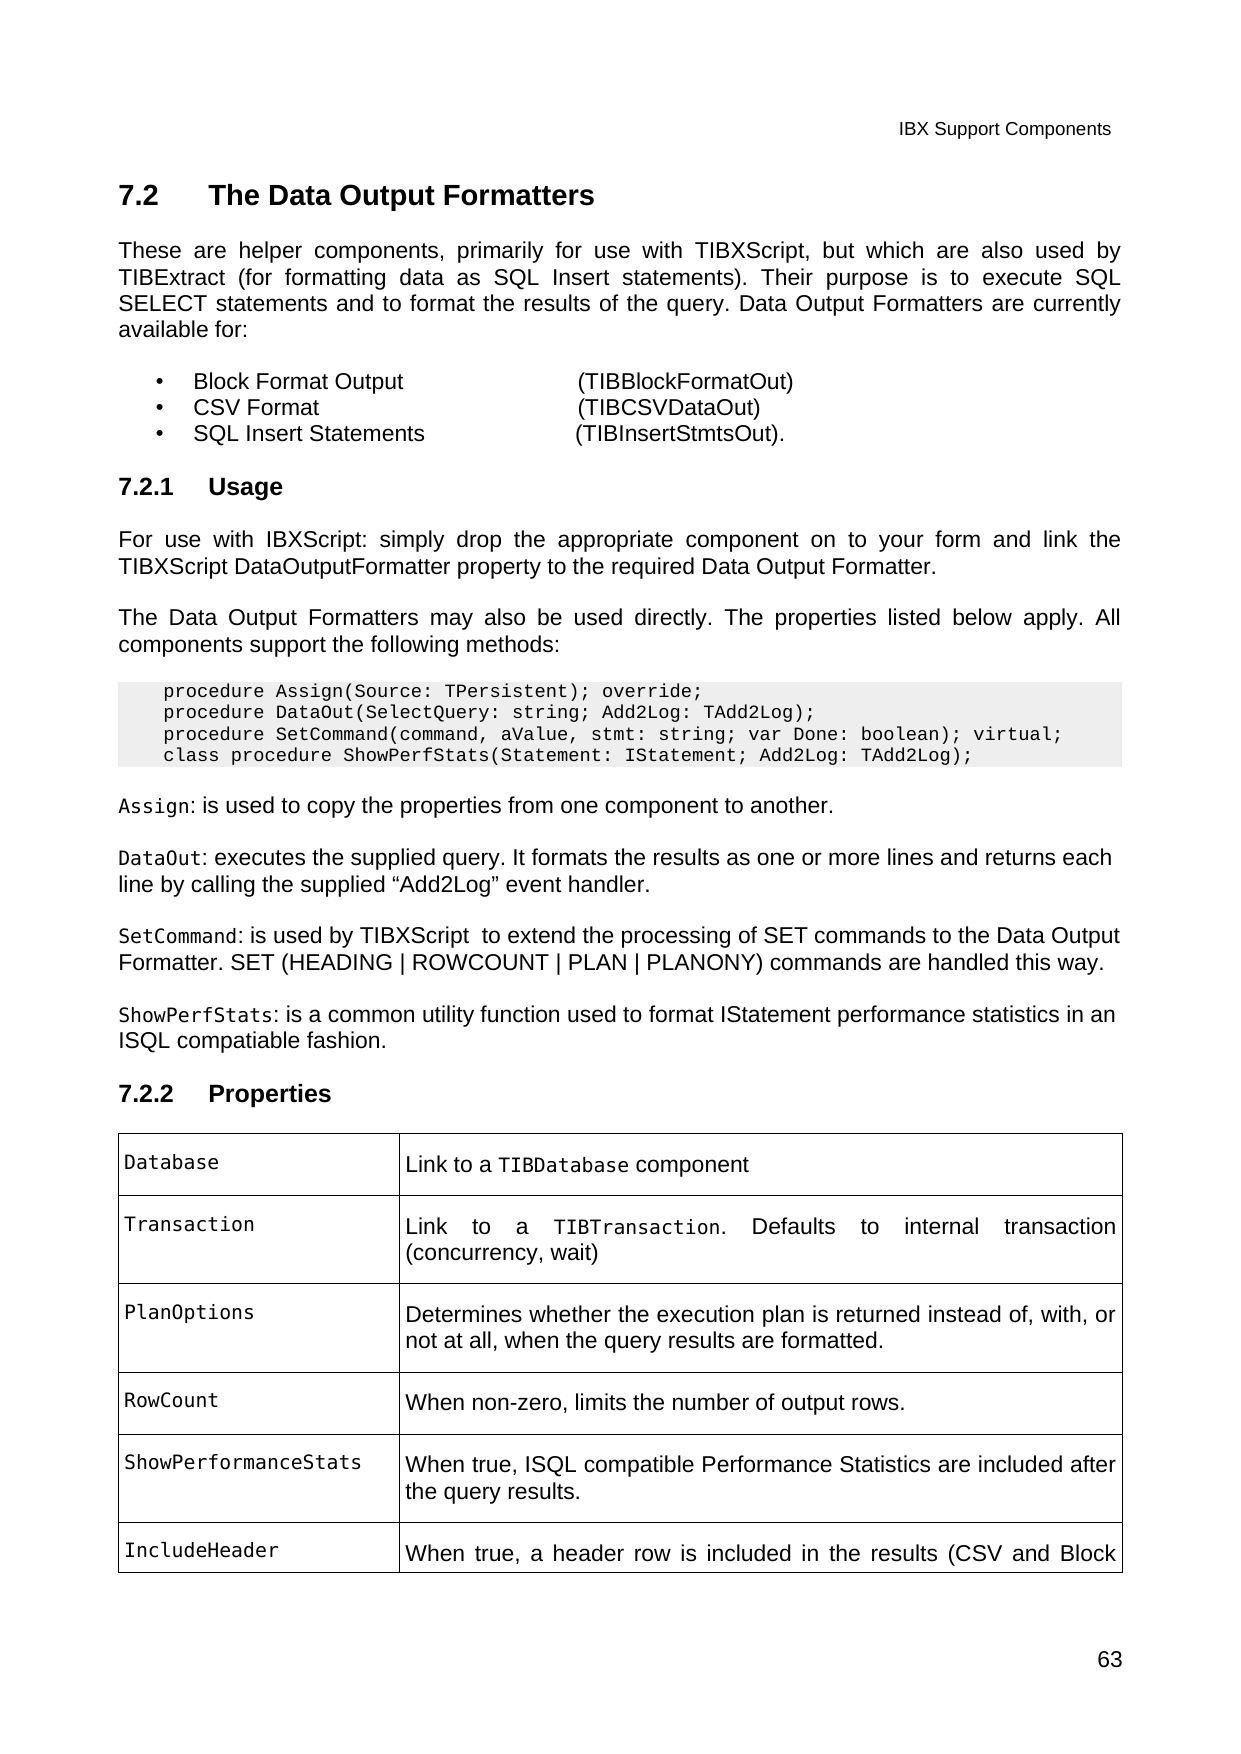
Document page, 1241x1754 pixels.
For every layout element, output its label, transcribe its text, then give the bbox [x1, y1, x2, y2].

text For use with IBXScript: simply drop the appropriate component on to your form and link the TIBXScript DataOutputFormatter property to the required Data Output Formatter. [118, 526, 1122, 579]
subtitle The Data Output Formatters [118, 178, 1122, 212]
table_header Link to a TIBDatabase component [400, 1134, 1122, 1195]
table_cell Transaction [119, 1196, 399, 1283]
table_cell When true, a header row is included in the results (CSV and Block [400, 1523, 1122, 1572]
text ShowPerfStats: is a common utility function used to format IStatement performance statistics in an ISQL compatiable fashion. [118, 1001, 1122, 1053]
list CSV Format (TIBCSVDataOut) [156, 394, 1122, 420]
text The Data Output Formatters may also be used directly. The properties listed below apply. All components support the following methods: [118, 604, 1122, 657]
table_cell PlanOptions [119, 1284, 399, 1372]
text procedure Assign(Source: TPersistent); override; [118, 682, 1122, 703]
table_cell ShowPerformanceStats [119, 1435, 399, 1522]
text These are helper components, primarily for use with TIBXScript, but which are also used by TIBExtract (for formatting data as SQL Insert statements). Their purpose is to execute SQL SELECT statements and to format the results of the query. Data Output Formatters are currently available for: [118, 237, 1122, 343]
table_cell When true, ISQL compatible Performance Statistics are included after the query results. [400, 1435, 1122, 1522]
text Assign: is used to copy the properties from one component to another. [118, 792, 1122, 819]
text DataOut: executes the supplied query. It formats the results as one or more lines and returns each line by calling the supplied “Add2Log” event handler. [118, 844, 1122, 897]
text procedure SetCommand(command, aValue, stmt: string; var Done: boolean); virtual; [118, 724, 1122, 746]
table_cell Link to a TIBTransaction. Defaults to internal transaction (concurrency, wait) [400, 1196, 1122, 1283]
list Block Format Output (TIBBlockFormatOut) [156, 368, 1122, 394]
text SetCommand: is used by TIBXScript to extend the processing of SET commands to the Data Output Formatter. SET (HEADING | ROWCOUNT | PLAN | PLANONY) commands are handled this way. [118, 922, 1122, 975]
text procedure DataOut(SelectQuery: string; Add2Log: TAdd2Log); [118, 703, 1122, 724]
list SQL Insert Statements (TIBInsertStmtsOut). [156, 420, 1122, 447]
table_cell IncludeHeader [119, 1523, 399, 1572]
text class procedure ShowPerfStats(Statement: IStatement; Add2Log: TAdd2Log); [118, 746, 1122, 767]
table_header Database [119, 1134, 399, 1195]
table_cell Determines whether the execution plan is returned instead of, with, or not at all, when the query results are formatted. [400, 1284, 1122, 1372]
subtitle Usage [118, 472, 1122, 501]
table_cell RowCount [119, 1373, 399, 1433]
subtitle Properties [118, 1079, 1122, 1108]
table_cell When non-zero, limits the number of output rows. [400, 1373, 1122, 1433]
